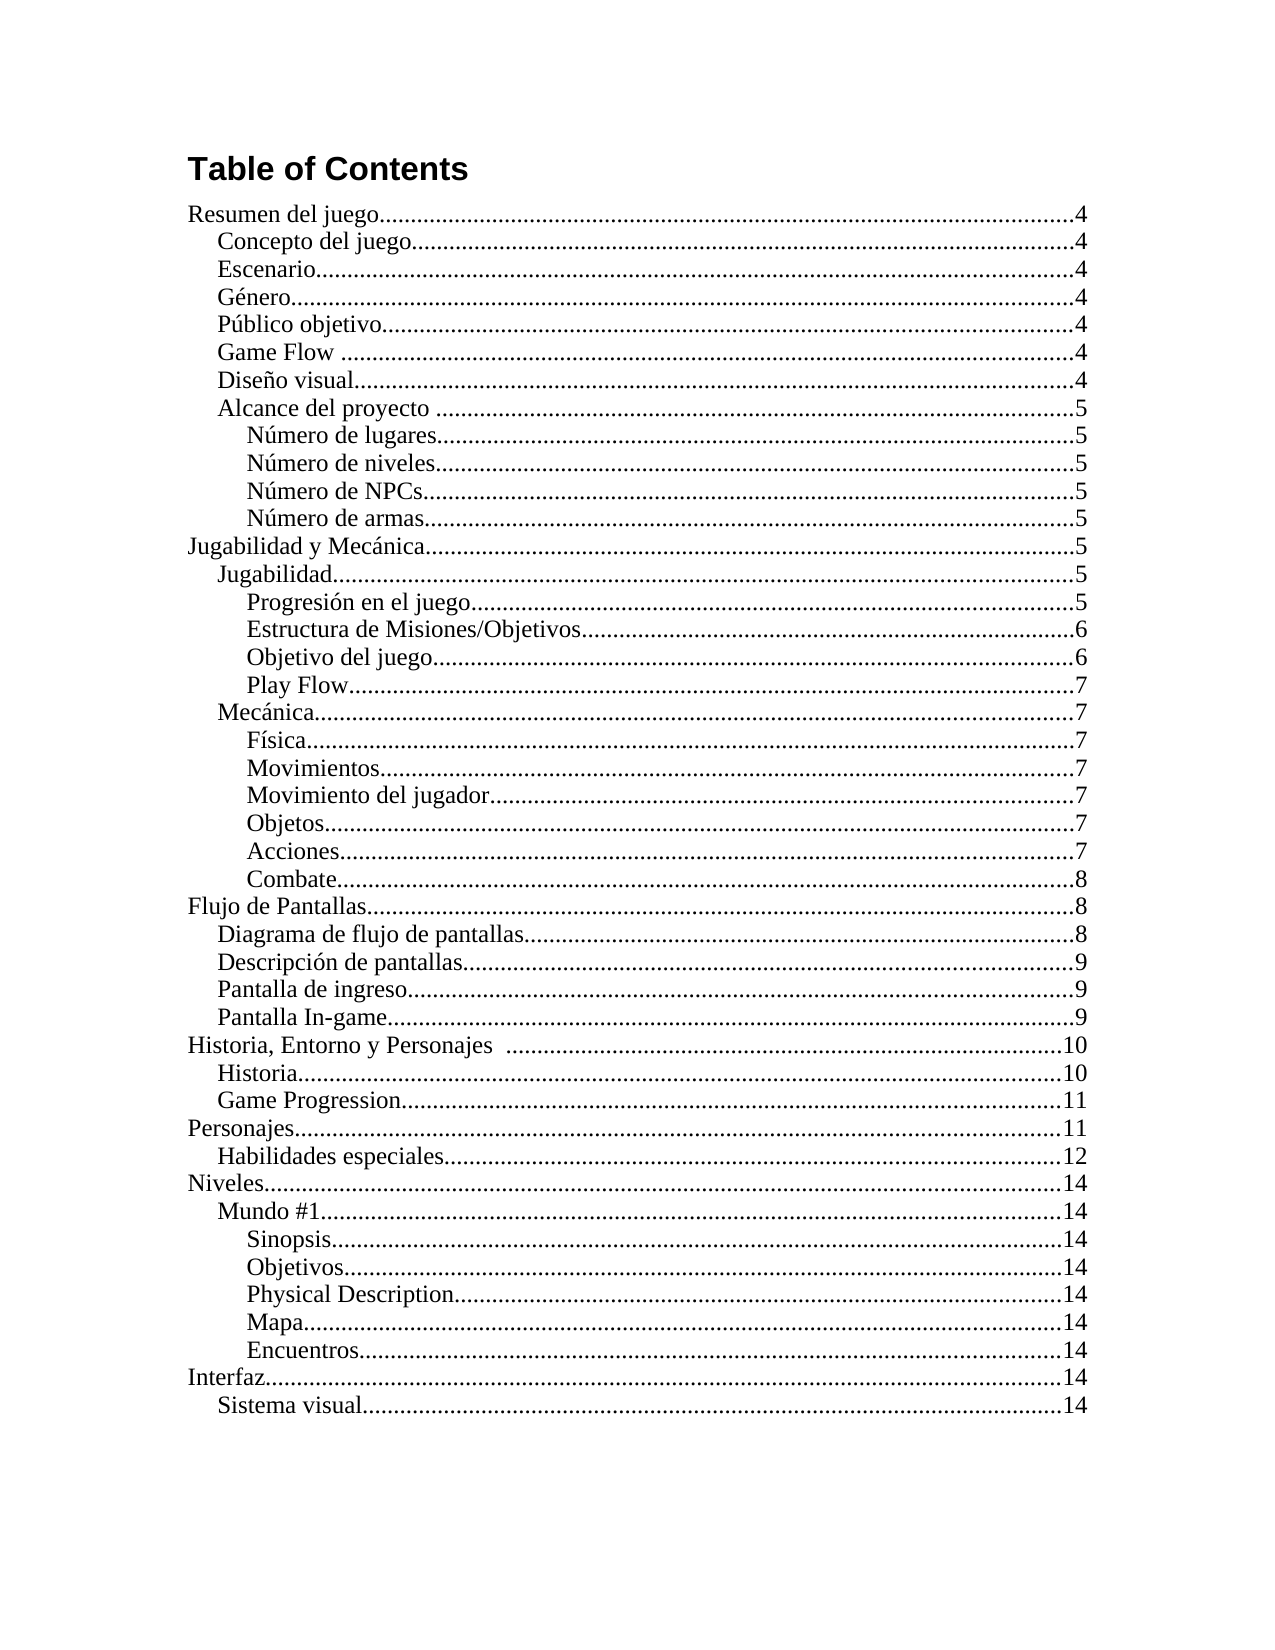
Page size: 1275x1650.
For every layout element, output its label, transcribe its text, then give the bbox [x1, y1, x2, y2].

text Physical Description 14 [246, 1280, 1087, 1308]
subtitle Table of Contents [187, 150, 1087, 187]
text Pantalla de ingreso 9 [217, 976, 1087, 1003]
text Público objetivo 4 [217, 311, 1087, 338]
text Jugabilidad 5 [217, 560, 1087, 588]
text Historia, Entorno y Personajes 10 [187, 1031, 1087, 1059]
text Escenario 4 [217, 255, 1087, 283]
text Game Flow 4 [217, 338, 1087, 366]
text Física 7 [246, 726, 1087, 754]
text Diseño visual 4 [217, 366, 1087, 394]
text Objetivos 14 [246, 1253, 1087, 1280]
text Pantalla In-game 9 [217, 1003, 1087, 1031]
text Resumen del juego 4 [187, 200, 1087, 227]
text Descripción de pantallas 9 [217, 948, 1087, 976]
text Progresión en el juego 5 [246, 588, 1087, 615]
text Alcance del proyecto 5 [217, 394, 1087, 421]
text Diagrama de flujo de pantallas 8 [217, 920, 1087, 948]
text Interfaz 14 [187, 1363, 1087, 1391]
text Movimientos 7 [246, 754, 1087, 782]
text Movimiento del jugador 7 [246, 782, 1087, 809]
text Encuentros 14 [246, 1336, 1087, 1363]
text Número de niveles 5 [246, 449, 1087, 477]
text Niveles 14 [187, 1169, 1087, 1197]
text Sinopsis 14 [246, 1225, 1087, 1253]
text Objetivo del juego 6 [246, 643, 1087, 671]
text Mecánica 7 [217, 698, 1087, 726]
text Mundo #1 14 [217, 1197, 1087, 1225]
text Número de NPCs 5 [246, 477, 1087, 504]
text Mapa 14 [246, 1308, 1087, 1336]
text Game Progression 11 [217, 1086, 1087, 1114]
text Combate 8 [246, 865, 1087, 892]
text Historia 10 [217, 1059, 1087, 1086]
text Flujo de Pantallas 8 [187, 892, 1087, 920]
text Género 4 [217, 283, 1087, 311]
text Objetos 7 [246, 809, 1087, 837]
text Personajes 11 [187, 1114, 1087, 1142]
text Número de lugares 5 [246, 421, 1087, 449]
text Número de armas 5 [246, 504, 1087, 532]
text Estructura de Misiones/Objetivos 6 [246, 615, 1087, 643]
text Habilidades especiales 12 [217, 1142, 1087, 1169]
text Acciones 7 [246, 837, 1087, 865]
text Concepto del juego 4 [217, 227, 1087, 255]
text Sistema visual 14 [217, 1391, 1087, 1419]
text Play Flow 7 [246, 671, 1087, 698]
text Jugabilidad y Mecánica 5 [187, 532, 1087, 560]
